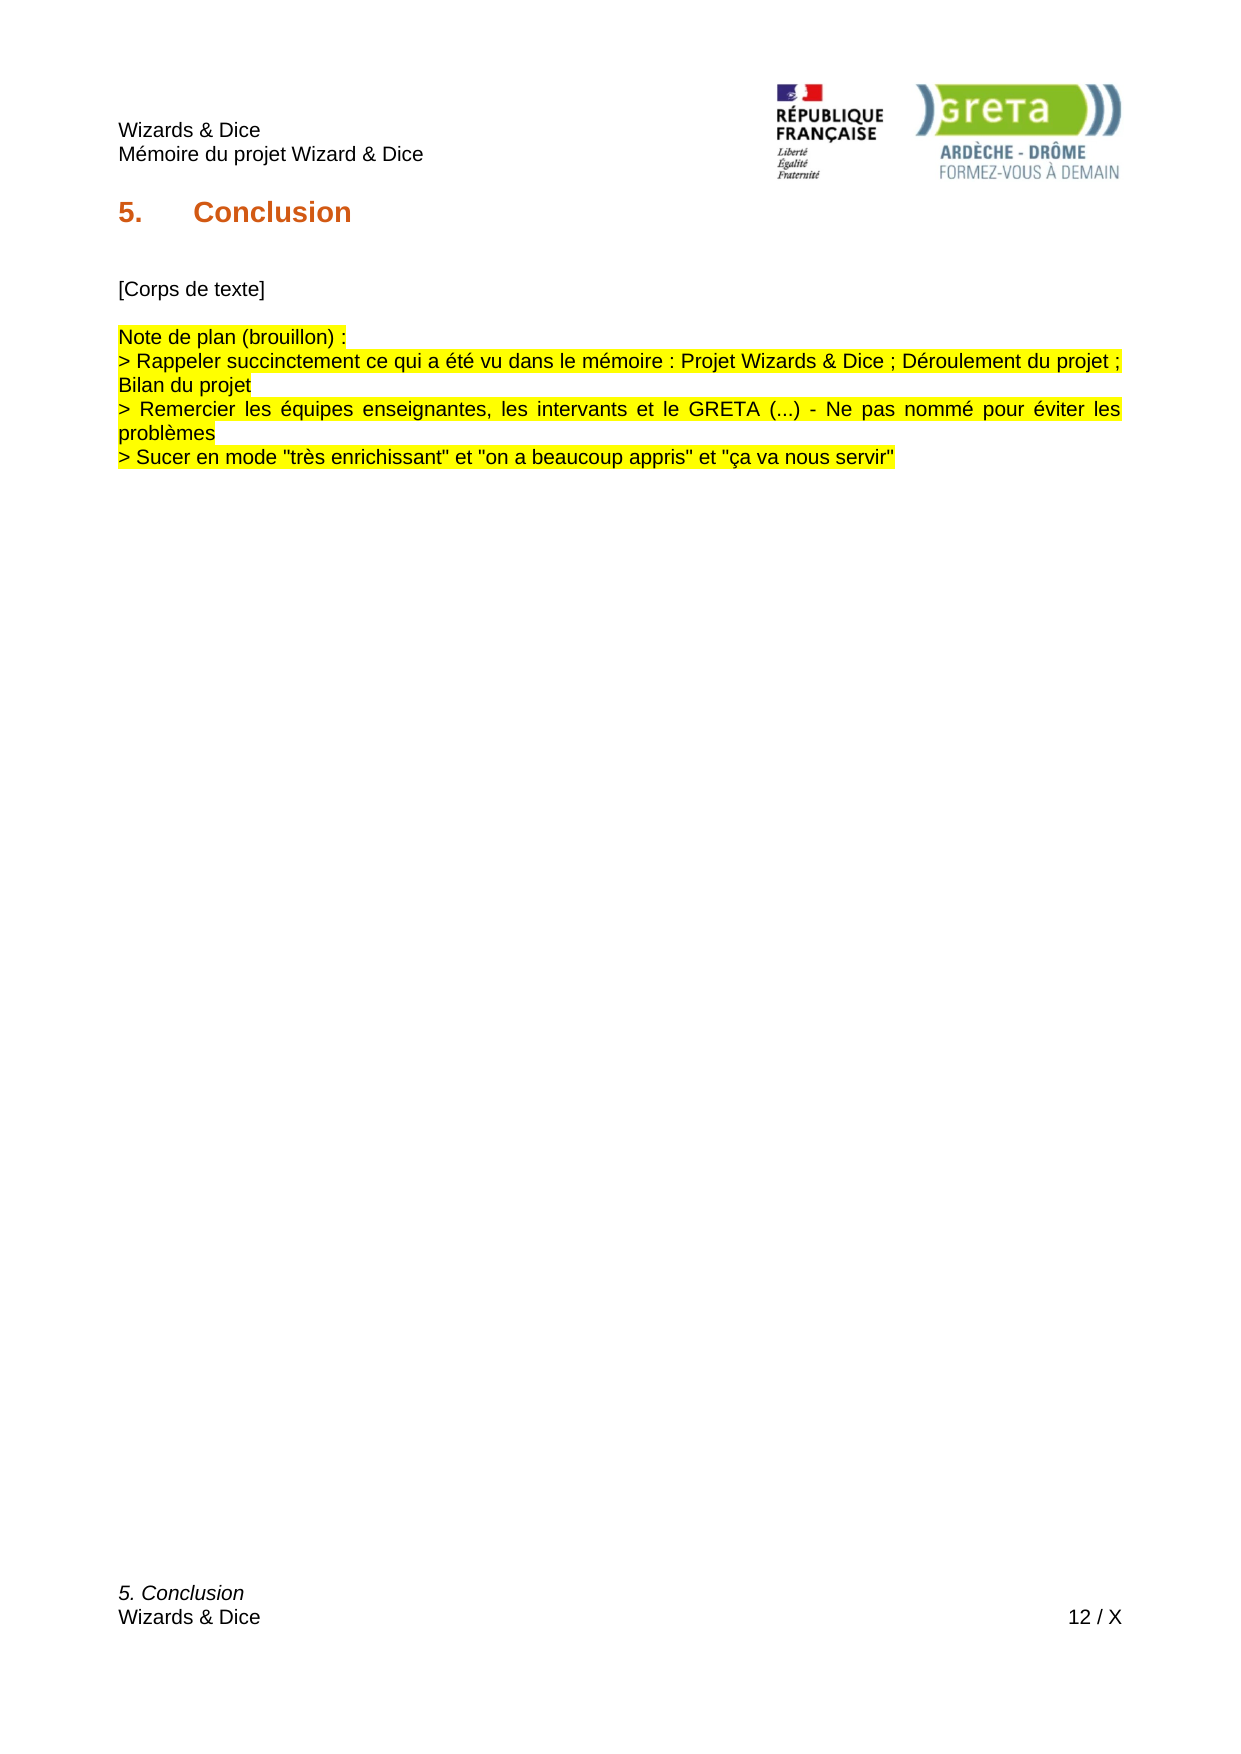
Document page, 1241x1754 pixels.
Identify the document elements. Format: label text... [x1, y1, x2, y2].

text > Sucer en mode "très enrichissant" et "on a beaucoup appris" et "ça va nous servir" [118, 445, 1122, 469]
text > Remercier les équipes enseignantes, les intervants et le GRETA (...) - Ne pas nommé pour éviter les problèmes [118, 397, 1122, 445]
text Note de plan (brouillon) : [118, 325, 1122, 349]
picture [776, 82, 1124, 182]
text > Rappeler succinctement ce qui a été vu dans le mémoire : Projet Wizards & Dice ; Déroulement du projet ; Bilan du projet [118, 349, 1122, 397]
subtitle Conclusion [118, 196, 1122, 229]
text [Corps de texte] [118, 277, 1122, 301]
